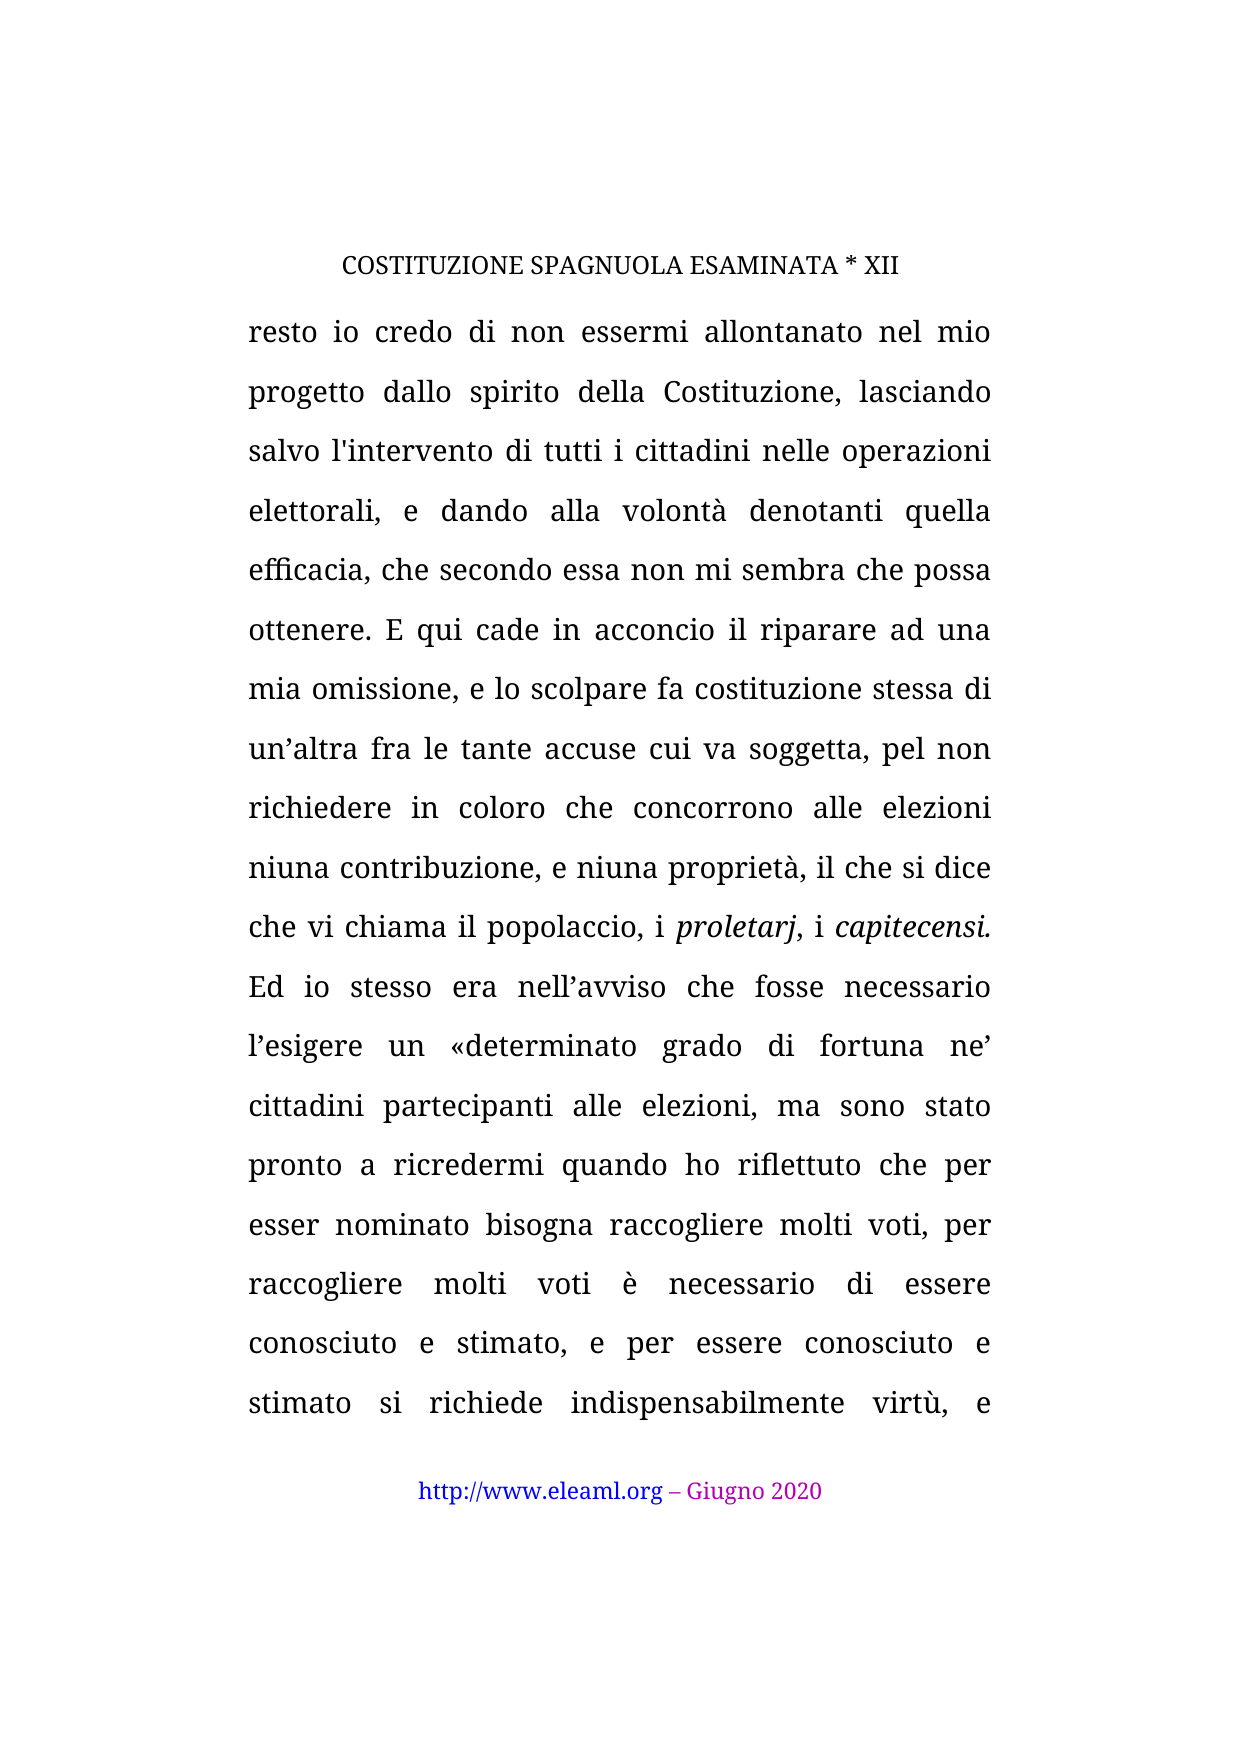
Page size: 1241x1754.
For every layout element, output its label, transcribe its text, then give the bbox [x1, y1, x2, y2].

text resto io credo di non essermi allontanato nel mio progetto dallo spirito della Costituzione, lasciando salvo l'intervento di tutti i cittadini nelle operazioni elettorali, e dando alla volontà denotanti quella efficacia, che secondo essa non mi sembra che possa ottenere. E qui cade in acconcio il riparare ad una mia omissione, e lo scolpare fa costituzione stessa di un’altra fra le tante accuse cui va soggetta, pel non richiedere in coloro che concorrono alle elezioni niuna contribuzione, e niuna proprietà, il che si dice che vi chiama il popolaccio, i proletarj, i capitecensi. Ed io stesso era nell’avviso che fosse necessario l’esigere un «determinato grado di fortuna ne’ cittadini partecipanti alle elezioni, ma sono stato pronto a ricredermi quando ho riflettuto che per esser nominato bisogna raccogliere molti voti, per raccogliere molti voti è necessario di essere conosciuto e stimato, e per essere conosciuto e stimato si richiede indispensabilmente virtù, e [248, 312, 992, 1422]
